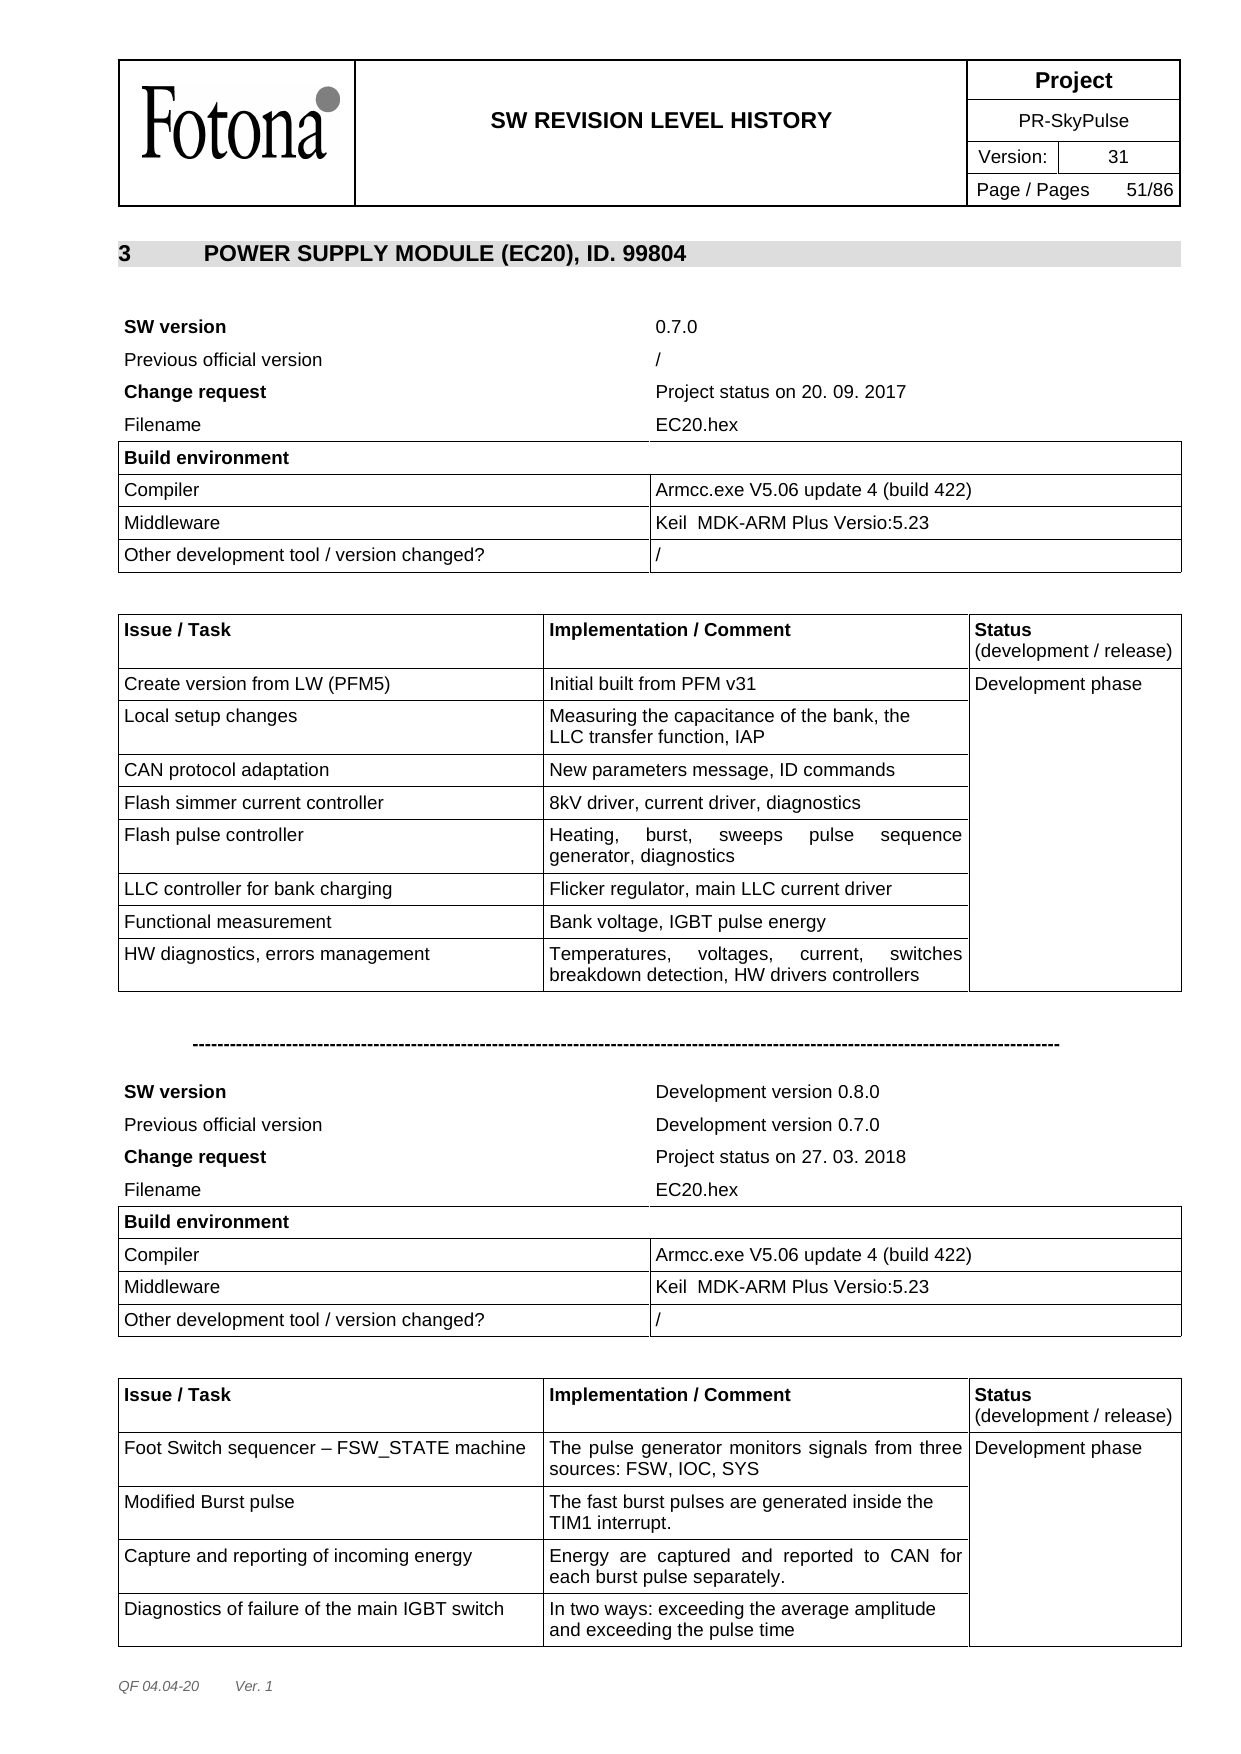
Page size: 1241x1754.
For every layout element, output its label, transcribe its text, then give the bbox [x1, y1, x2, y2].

table_header Status (development / release) [970, 615, 1181, 668]
table_cell Middleware [119, 507, 649, 539]
table_header Issue / Task [119, 615, 543, 668]
table_cell Flicker regulator, main LLC current driver [544, 874, 968, 905]
table_cell Build environment [119, 1207, 1181, 1238]
table_cell Armcc.exe V5.06 update 4 (build 422) [651, 1239, 1181, 1271]
table_cell Keil MDK-ARM Plus Versio:5.23 [651, 507, 1181, 539]
table_cell Change request [118, 1141, 649, 1173]
table_cell EC20.hex [650, 409, 1181, 441]
table_cell Development version 0.7.0 [650, 1108, 1181, 1141]
table_cell Compiler [119, 475, 649, 506]
table_cell Other development tool / version changed? [119, 1305, 649, 1336]
table_cell Development phase [970, 669, 1181, 991]
table_header Issue / Task [119, 1379, 543, 1432]
table_header Implementation / Comment [544, 615, 968, 668]
table_cell Filename [118, 409, 649, 441]
table_cell EC20.hex [650, 1173, 1181, 1206]
subtitle POWER SUPPLY MODULE (EC20), id. 99804 [118, 241, 1181, 267]
table_cell Project status on 20. 09. 2017 [650, 376, 1181, 409]
table_header 0.7.0 [650, 311, 1181, 344]
table_cell Middleware [119, 1272, 649, 1304]
table_cell LLC controller for bank charging [119, 874, 543, 905]
table_header Implementation / Comment [544, 1379, 968, 1432]
table_cell Capture and reporting of incoming energy [119, 1540, 543, 1593]
table_cell Energy are captured and reported to CAN for each burst pulse separately. [544, 1540, 968, 1593]
table_header Development version 0.8.0 [650, 1076, 1181, 1108]
table_cell In two ways: exceeding the average amplitude and exceeding the pulse time [544, 1594, 968, 1646]
table_cell Bank voltage, IGBT pulse energy [544, 906, 968, 938]
table_cell Modified Burst pulse [119, 1487, 543, 1539]
table_cell New parameters message, ID commands [544, 755, 968, 786]
table_cell Compiler [119, 1239, 649, 1271]
table_cell Flash pulse controller [119, 820, 543, 873]
table_header Status (development / release) [970, 1379, 1181, 1432]
table_cell Local setup changes [119, 701, 543, 754]
table_cell Temperatures, voltages, current, switches breakdown detection, HW drivers controllers [544, 939, 968, 991]
table_cell Build environment [119, 442, 1181, 474]
table_cell Project status on 27. 03. 2018 [650, 1141, 1181, 1173]
table_cell Development phase [970, 1433, 1181, 1646]
table_cell HW diagnostics, errors management [119, 939, 543, 991]
table_cell Keil MDK-ARM Plus Versio:5.23 [651, 1272, 1181, 1304]
table_cell Foot Switch sequencer – FSW_STATE machine [119, 1433, 543, 1486]
table_cell Diagnostics of failure of the main IGBT switch [119, 1594, 543, 1646]
table_cell Filename [118, 1173, 649, 1206]
table_cell Change request [118, 376, 649, 409]
table_cell Functional measurement [119, 906, 543, 938]
table_cell / [651, 1305, 1181, 1336]
table_cell Initial built from PFM v31 [544, 669, 968, 700]
table_cell CAN protocol adaptation [119, 755, 543, 786]
table_cell Previous official version [118, 1108, 649, 1141]
table_cell Flash simmer current controller [119, 787, 543, 819]
table_cell The fast burst pulses are generated inside the TIM1 interrupt. [544, 1487, 968, 1539]
table_cell Previous official version [118, 344, 649, 376]
table_cell Measuring the capacitance of the bank, the LLC transfer function, IAP [544, 701, 968, 754]
table_cell Heating, burst, sweeps pulse sequence generator, diagnostics [544, 820, 968, 873]
table_cell The pulse generator monitors signals from three sources: FSW, IOC, SYS [544, 1433, 968, 1486]
table_cell / [650, 344, 1181, 376]
text ------------------------------------------------------------------------------------------------------------------------------------------- [118, 1034, 1163, 1055]
table_header SW version [118, 1076, 649, 1108]
table_cell Armcc.exe V5.06 update 4 (build 422) [651, 475, 1181, 506]
table_cell Other development tool / version changed? [119, 540, 649, 572]
table_cell 8kV driver, current driver, diagnostics [544, 787, 968, 819]
table_cell / [651, 540, 1181, 572]
table_header SW version [118, 311, 649, 344]
table_cell Create version from LW (PFM5) [119, 669, 543, 700]
